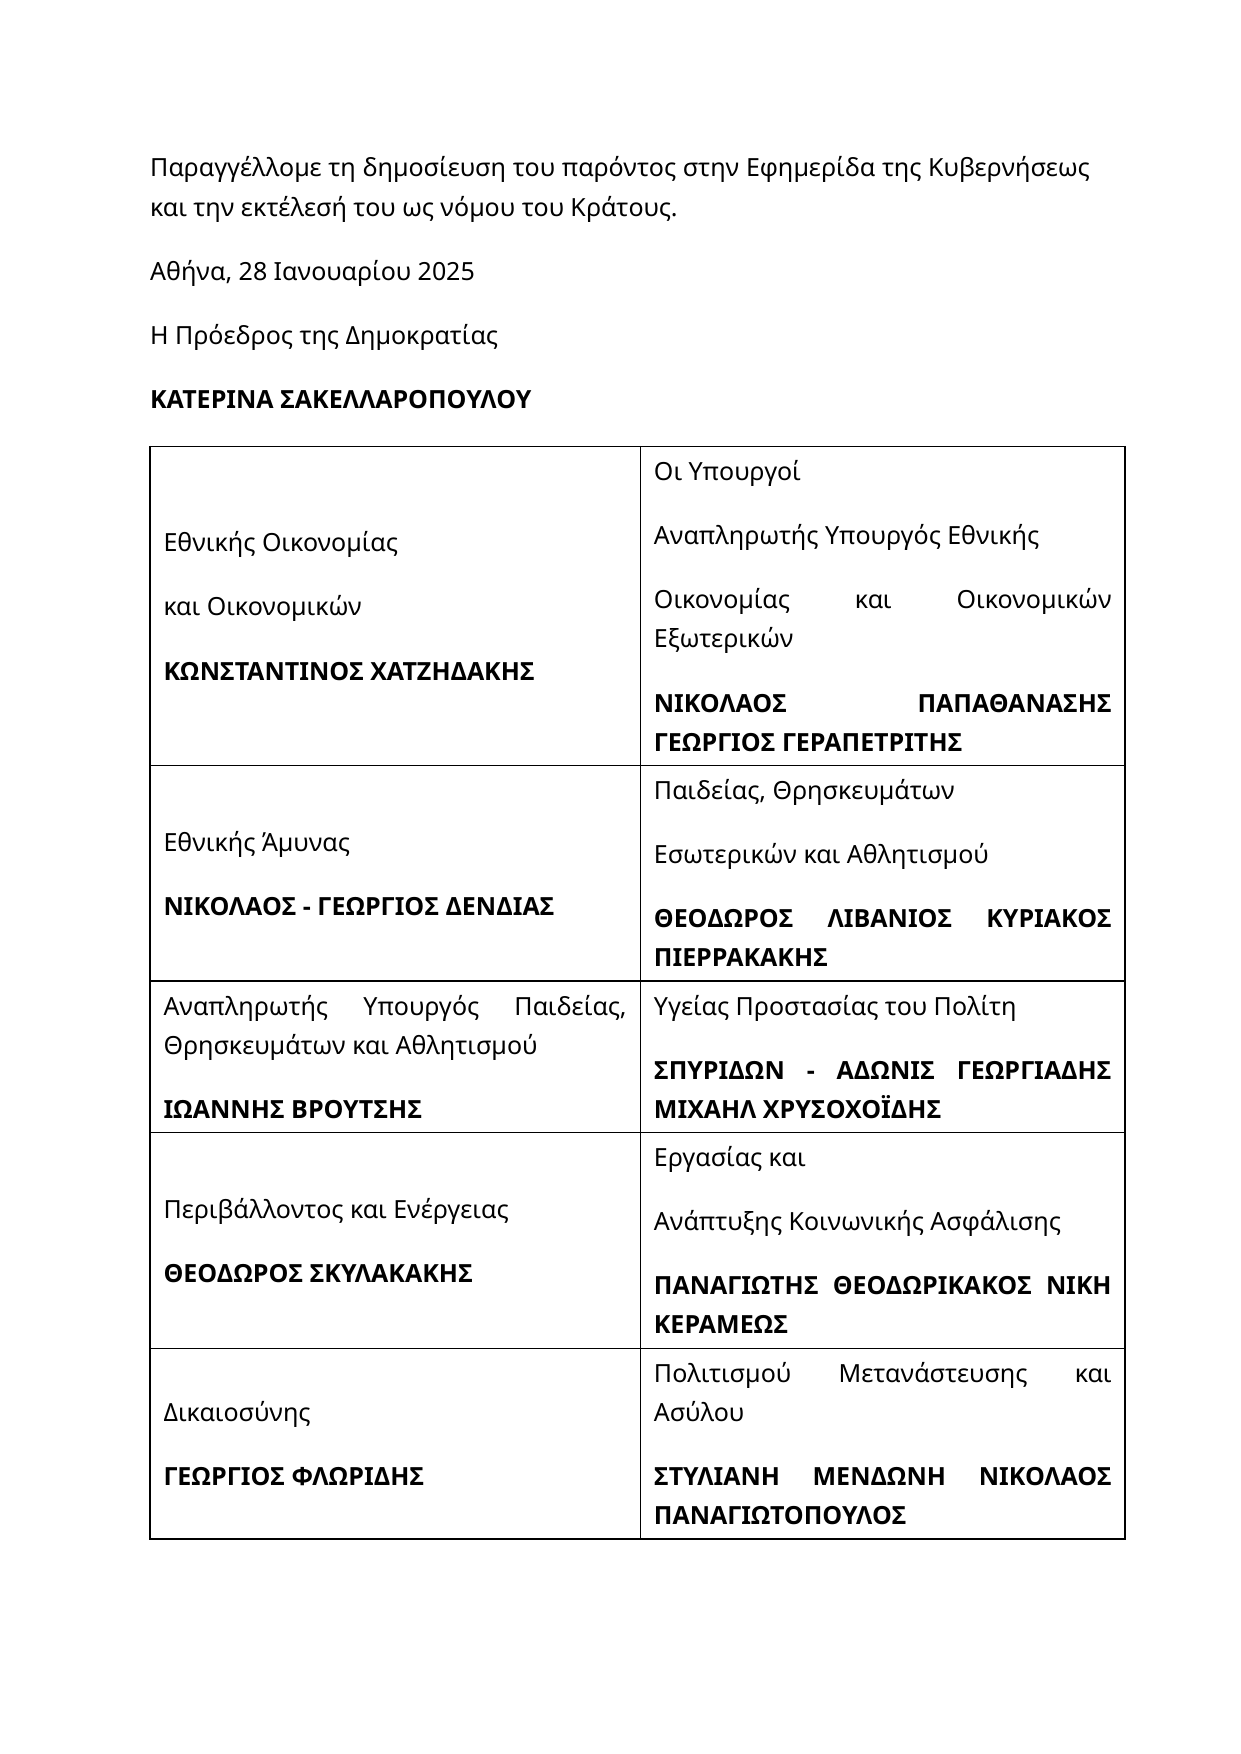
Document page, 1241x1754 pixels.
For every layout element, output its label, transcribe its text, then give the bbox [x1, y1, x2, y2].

text ΚΑΤΕΡΙΝΑ ΣΑΚΕΛΛΑΡΟΠΟΥΛΟΥ [150, 382, 1090, 416]
table_cell Δικαιοσύνης ΓΕΩΡΓΙΟΣ ΦΛΩΡΙΔΗΣ [151, 1349, 640, 1538]
table_cell Υγείας Προστασίας του Πολίτη ΣΠΥΡΙΔΩΝ - ΑΔΩΝΙΣ ΓΕΩΡΓΙΑΔΗΣ ΜΙΧΑΗΛ ΧΡΥΣΟΧΟΪΔΗΣ [641, 982, 1124, 1132]
text Αθήνα, 28 Ιανουαρίου 2025 [150, 253, 1090, 287]
table_cell Εθνικής Άμυνας ΝΙΚΟΛΑΟΣ - ΓΕΩΡΓΙΟΣ ΔΕΝΔΙΑΣ [151, 766, 640, 980]
table_header Οι Υπουργοί Αναπληρωτής Υπουργός Εθνικής Οικονομίας και Οικονομικών Εξωτερικών ΝΙΚΟΛΑΟΣ ΠΑΠΑΘΑΝΑΣΗΣ ΓΕΩΡΓΙΟΣ ΓΕΡΑΠΕΤΡΙΤΗΣ [641, 447, 1124, 765]
table_cell Πολιτισμού Μετανάστευσης και Ασύλου ΣΤΥΛΙΑΝΗ ΜΕΝΔΩΝΗ ΝΙΚΟΛΑΟΣ ΠΑΝΑΓΙΩΤΟΠΟΥΛΟΣ [641, 1349, 1124, 1538]
table_cell Αναπληρωτής Υπουργός Παιδείας, Θρησκευμάτων και Αθλητισμού ΙΩΑΝΝΗΣ ΒΡΟΥΤΣΗΣ [151, 982, 640, 1132]
text Παραγγέλλομε τη δημοσίευση του παρόντος στην Εφημερίδα της Κυβερνήσεως και την εκτέλεσή του ως νόμου του Κράτους. [150, 150, 1090, 223]
table_cell Περιβάλλοντος και Ενέργειας ΘΕΟΔΩΡΟΣ ΣΚΥΛΑΚΑΚΗΣ [151, 1133, 640, 1347]
table_cell Εργασίας και Ανάπτυξης Κοινωνικής Ασφάλισης ΠΑΝΑΓΙΩΤΗΣ ΘΕΟΔΩΡΙΚΑΚΟΣ ΝΙΚΗ ΚΕΡΑΜΕΩΣ [641, 1133, 1124, 1347]
table_header Εθνικής Οικονομίας και Οικονομικών ΚΩΝΣΤΑΝΤΙΝΟΣ ΧΑΤΖΗΔΑΚΗΣ [151, 447, 640, 765]
table_cell Παιδείας, Θρησκευμάτων Εσωτερικών και Αθλητισμού ΘΕΟΔΩΡΟΣ ΛΙΒΑΝΙΟΣ ΚΥΡΙΑΚΟΣ ΠΙΕΡΡΑΚΑΚΗΣ [641, 766, 1124, 980]
text Η Πρόεδρος της Δημοκρατίας [150, 317, 1090, 352]
